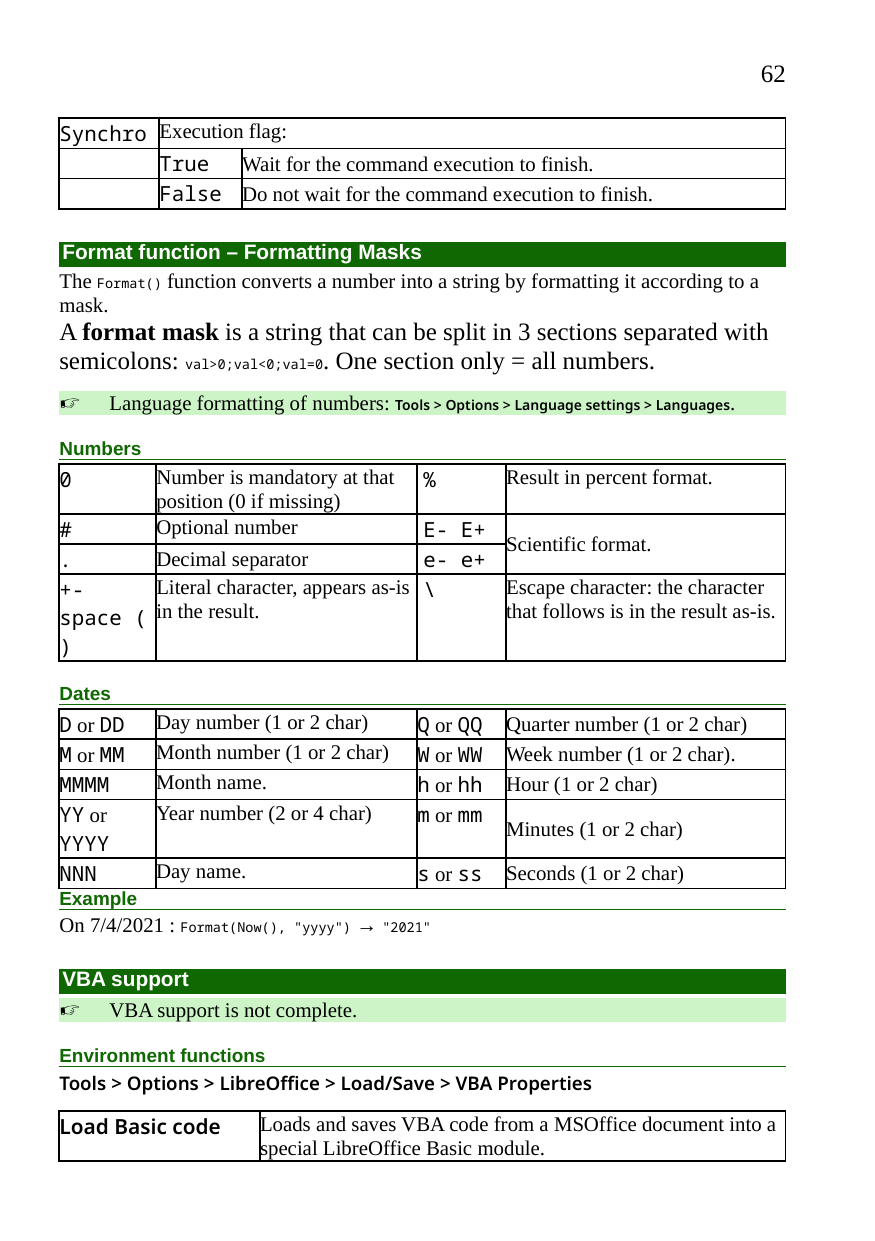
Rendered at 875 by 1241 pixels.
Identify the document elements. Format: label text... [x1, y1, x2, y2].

table_cell Escape character: the character that follows is in the result as-is. [507, 575, 785, 660]
table_cell NNN [60, 859, 155, 887]
table_cell +- space ( ) [60, 575, 155, 660]
table_cell Minutes (1 or 2 char) [507, 800, 785, 857]
table_header Synchro [60, 119, 158, 147]
table_cell Day name. [157, 859, 416, 887]
table_cell Hour (1 or 2 char) [507, 770, 785, 799]
subtitle VBA support [60, 970, 785, 993]
table_header Number is mandatory at that position (0 if missing) [157, 465, 416, 513]
table_cell Week number (1 or 2 char). [507, 740, 785, 768]
table_cell YY or YYYY [60, 800, 155, 857]
table_cell Optional number [157, 515, 416, 543]
table_cell Scientific format. [507, 515, 785, 573]
table_cell \ [418, 575, 505, 660]
table_cell # [60, 515, 155, 543]
text  Language formatting of numbers: Tools > Options > Language settings > Languages. [59, 391, 786, 415]
table_cell e- e+ [418, 545, 505, 573]
table_cell [60, 179, 158, 208]
table_header Result in percent format. [507, 465, 785, 513]
subtitle Format function – Formatting Masks [60, 243, 785, 266]
text On 7/4/2021 : Format(Now(), "yyyy") → "2021" [59, 913, 786, 937]
table_header Load Basic code [60, 1112, 259, 1160]
subtitle Example [59, 891, 786, 909]
text  VBA support is not complete. [59, 998, 786, 1022]
table_cell False [160, 179, 241, 208]
table_cell h or hh [418, 770, 505, 799]
table_header Q or QQ [418, 710, 505, 738]
table_cell Month name. [157, 770, 416, 799]
table_header Execution flag: [160, 119, 785, 147]
table_header % [418, 465, 505, 513]
table_header Loads and saves VBA code from a MSOffice document into a special LibreOffice Basic module. [261, 1112, 785, 1160]
table_cell True [160, 149, 241, 178]
table_cell E- E+ [418, 515, 505, 543]
table_cell Seconds (1 or 2 char) [507, 859, 785, 887]
table_cell s or ss [418, 859, 505, 887]
subtitle Dates [59, 686, 786, 704]
table_cell Literal character, appears as-is in the result. [157, 575, 416, 660]
table_cell MMMM [60, 770, 155, 799]
table_header Quarter number (1 or 2 char) [507, 710, 785, 738]
table_cell W or WW [418, 740, 505, 768]
text Tools > Options > LibreOffice > Load/Save > VBA Properties [59, 1070, 786, 1095]
table_header D or DD [60, 710, 155, 738]
subtitle Environment functions [59, 1048, 786, 1066]
table_cell . [60, 545, 155, 573]
table_cell Do not wait for the command execution to finish. [243, 179, 785, 208]
table_cell Wait for the command execution to finish. [243, 149, 785, 178]
table_header 0 [60, 465, 155, 513]
table_cell M or MM [60, 740, 155, 768]
subtitle Numbers [59, 441, 786, 459]
table_cell Month number (1 or 2 char) [157, 740, 416, 768]
text A format mask is a string that can be split in 3 sections separated with semicolons: val>0;val<0;val=0. One section only = all numbers. [59, 317, 786, 375]
table_cell m or mm [418, 800, 505, 857]
text The Format() function converts a number into a string by formatting it according to a mask. [59, 269, 786, 317]
table_cell Year number (2 or 4 char) [157, 800, 416, 857]
table_header Day number (1 or 2 char) [157, 710, 416, 738]
table_cell [60, 149, 158, 178]
table_cell Decimal separator [157, 545, 416, 573]
